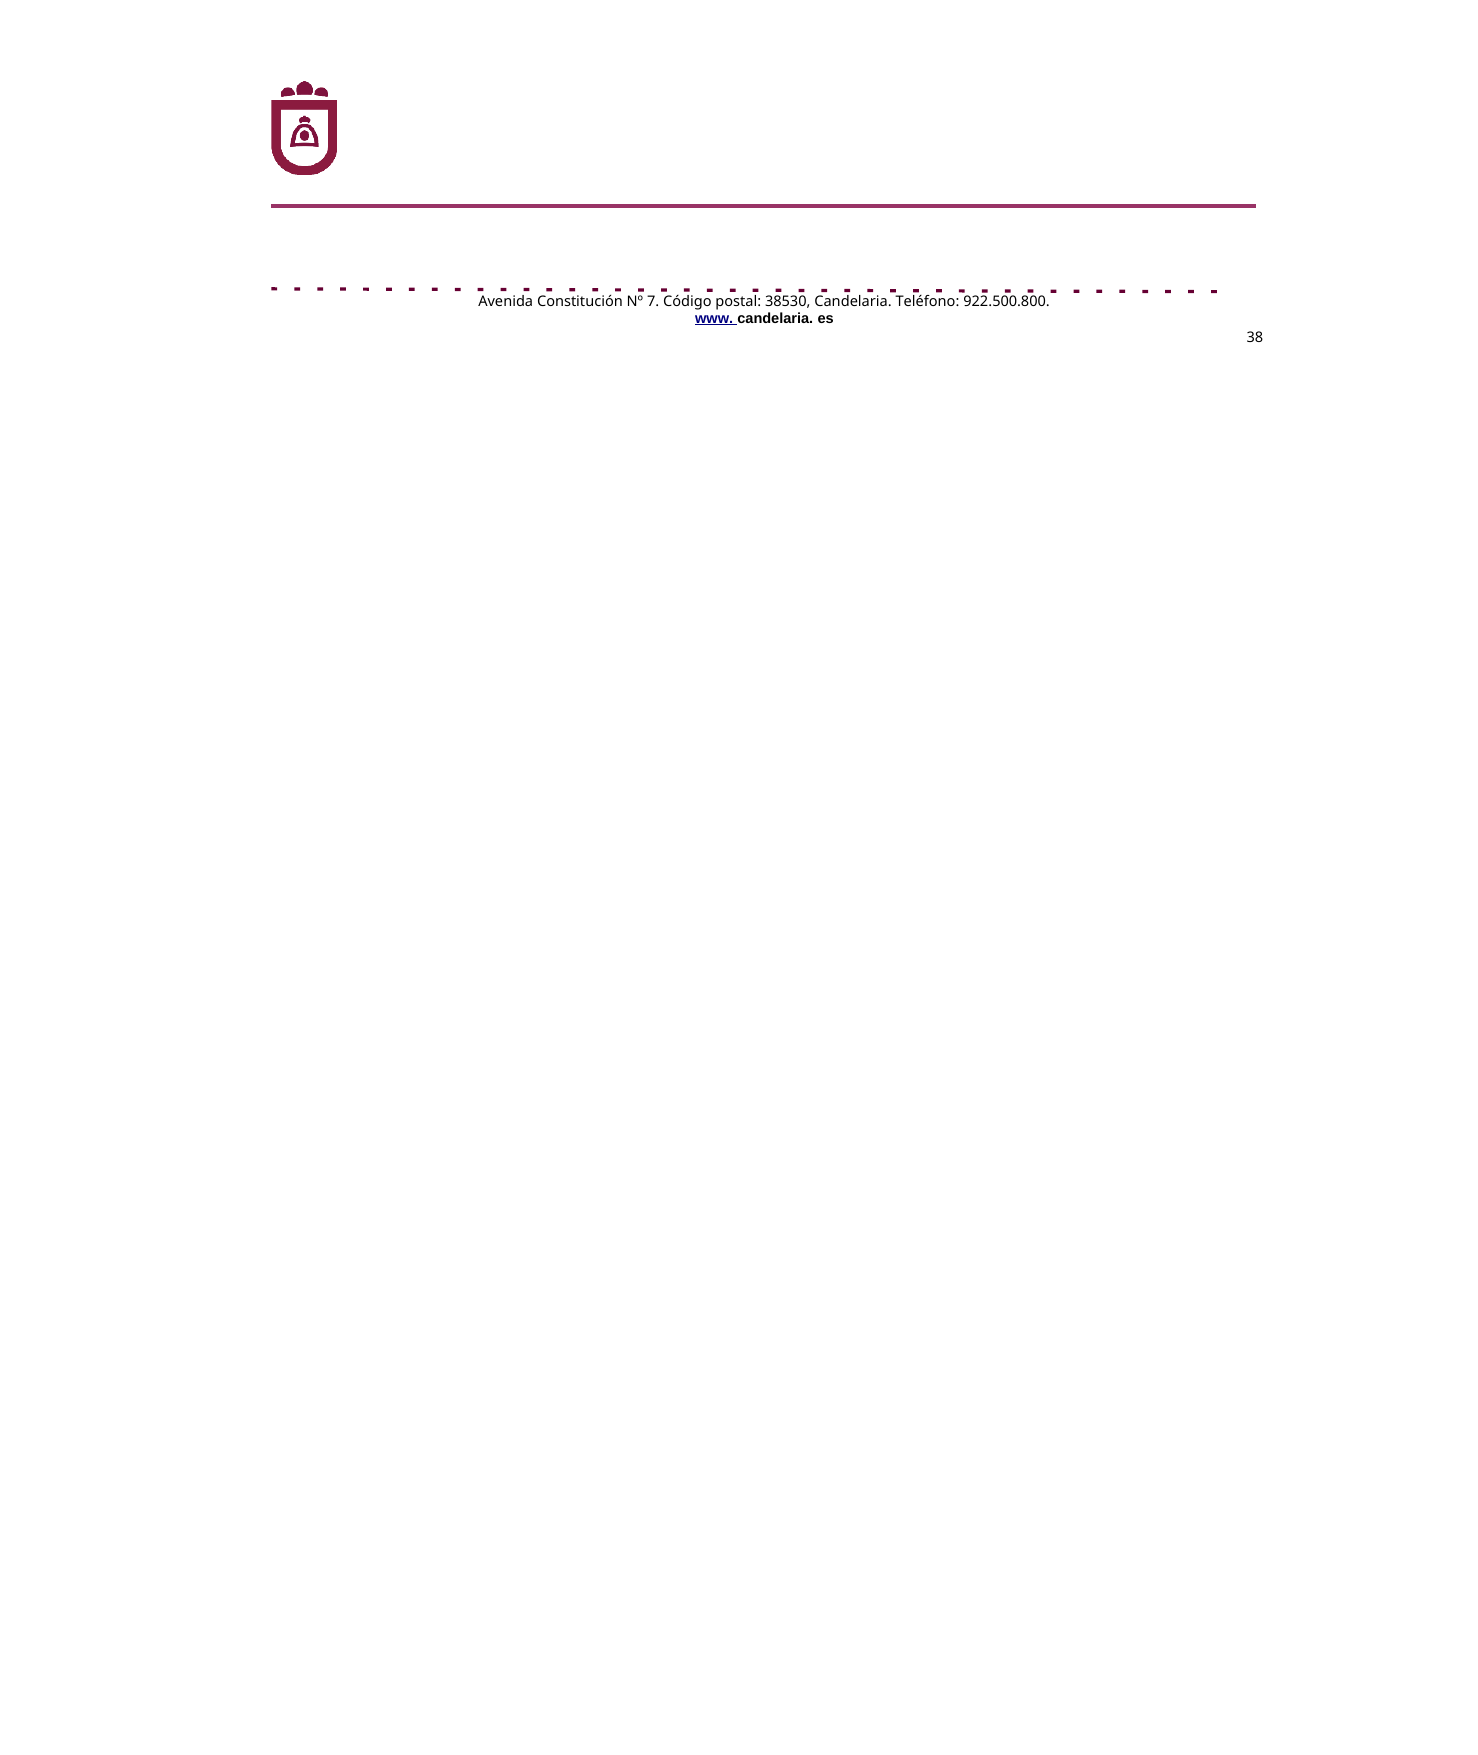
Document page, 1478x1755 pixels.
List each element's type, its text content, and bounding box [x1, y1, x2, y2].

text 38 [37, 327, 1263, 347]
text Avenida Constitución Nº 7. Código postal: 38530, Candelaria. Teléfono: 922.500.800. [101, 293, 1427, 310]
text www. candelaria. es [101, 310, 1427, 326]
